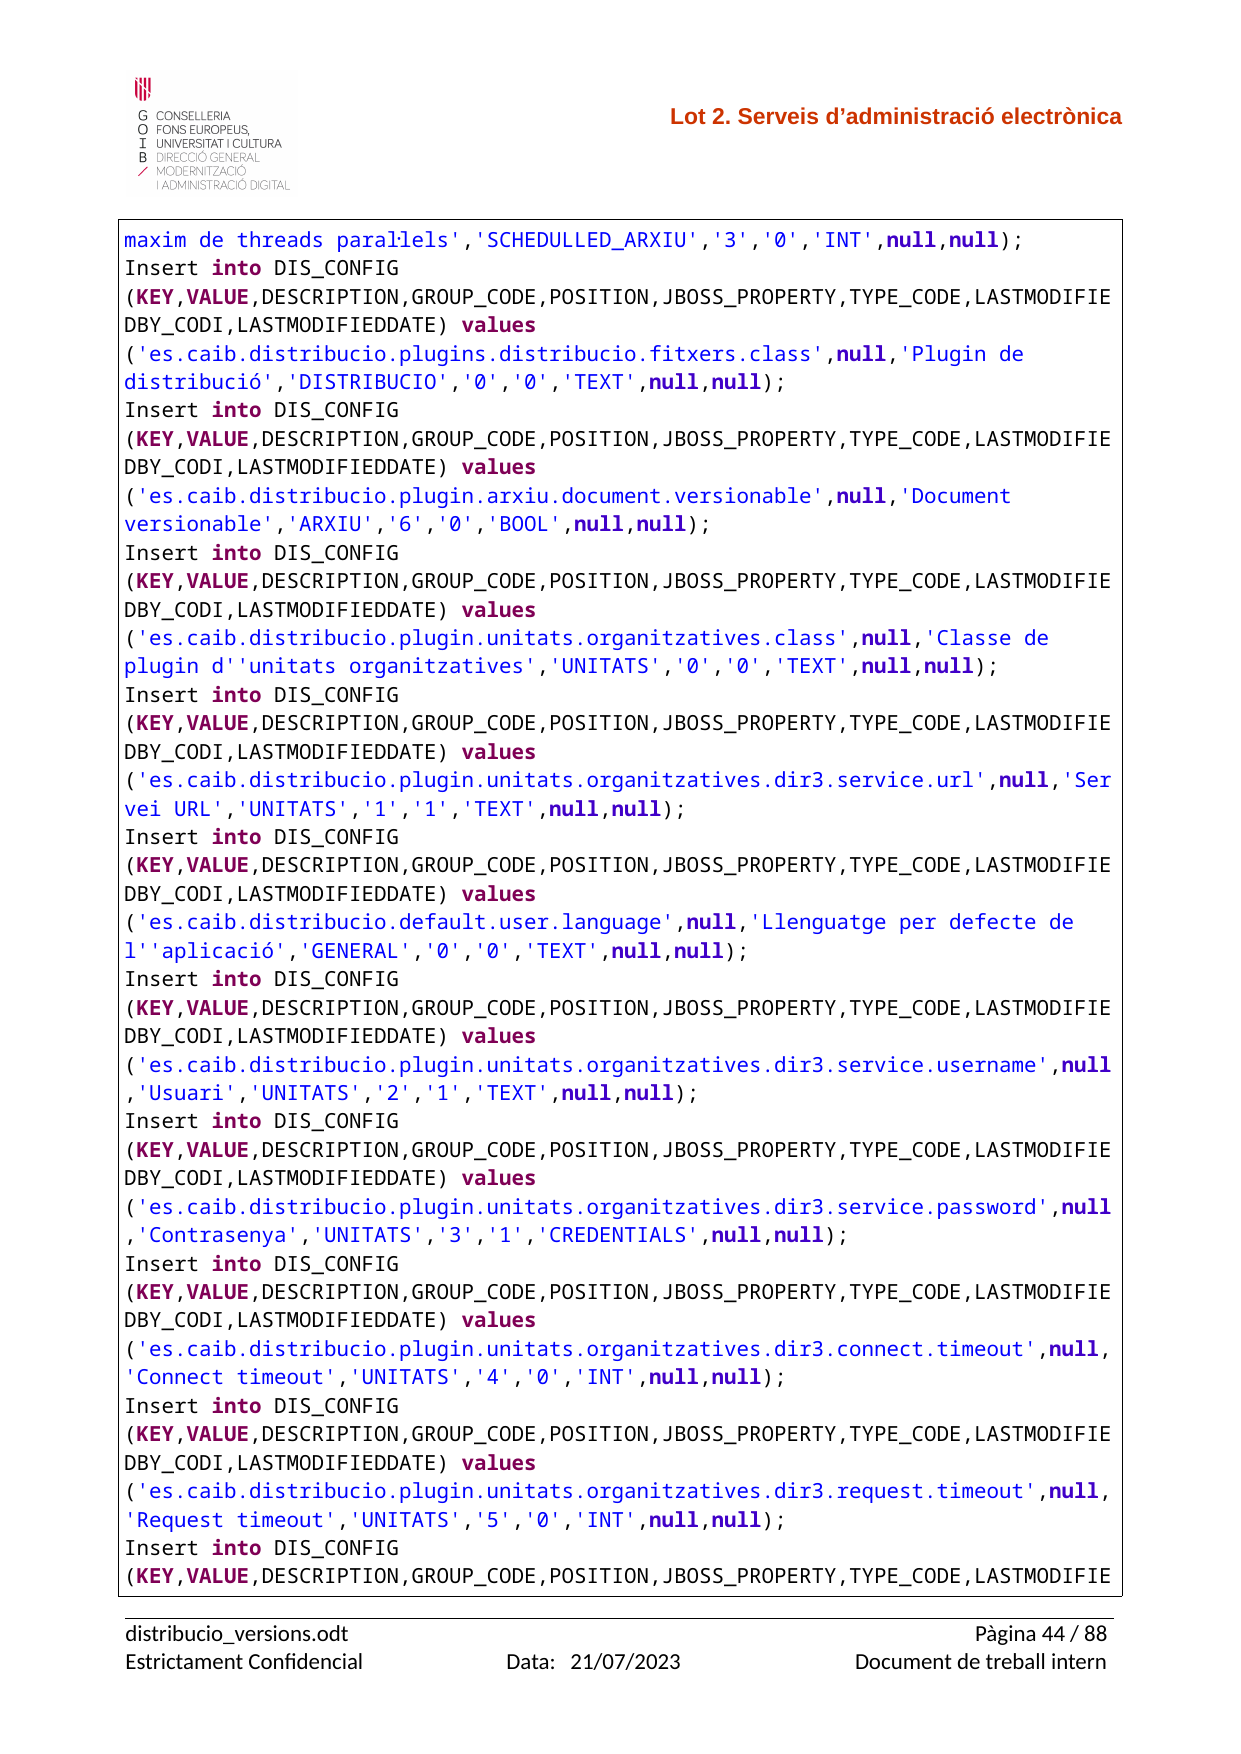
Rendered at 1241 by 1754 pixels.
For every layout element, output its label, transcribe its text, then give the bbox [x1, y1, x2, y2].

table_header maxim de threads paral·lels','SCHEDULLED_ARXIU','3','0','INT',null,null); Insert into DIS_CONFIG (KEY,VALUE,DESCRIPTION,GROUP_CODE,POSITION,JBOSS_PROPERTY,TYPE_CODE,LASTMODIFIEDBY_CODI,LASTMODIFIEDDATE) values ('es.caib.distribucio.plugins.distribucio.fitxers.class',null,'Plugin de distribució','DISTRIBUCIO','0','0','TEXT',null,null); Insert into DIS_CONFIG (KEY,VALUE,DESCRIPTION,GROUP_CODE,POSITION,JBOSS_PROPERTY,TYPE_CODE,LASTMODIFIEDBY_CODI,LASTMODIFIEDDATE) values ('es.caib.distribucio.plugin.arxiu.document.versionable',null,'Document versionable','ARXIU','6','0','BOOL',null,null); Insert into DIS_CONFIG (KEY,VALUE,DESCRIPTION,GROUP_CODE,POSITION,JBOSS_PROPERTY,TYPE_CODE,LASTMODIFIEDBY_CODI,LASTMODIFIEDDATE) values ('es.caib.distribucio.plugin.unitats.organitzatives.class',null,'Classe de plugin d''unitats organitzatives','UNITATS','0','0','TEXT',null,null); Insert into DIS_CONFIG (KEY,VALUE,DESCRIPTION,GROUP_CODE,POSITION,JBOSS_PROPERTY,TYPE_CODE,LASTMODIFIEDBY_CODI,LASTMODIFIEDDATE) values ('es.caib.distribucio.plugin.unitats.organitzatives.dir3.service.url',null,'Servei URL','UNITATS','1','1','TEXT',null,null); Insert into DIS_CONFIG (KEY,VALUE,DESCRIPTION,GROUP_CODE,POSITION,JBOSS_PROPERTY,TYPE_CODE,LASTMODIFIEDBY_CODI,LASTMODIFIEDDATE) values ('es.caib.distribucio.default.user.language',null,'Llenguatge per defecte de l''aplicació','GENERAL','0','0','TEXT',null,null); Insert into DIS_CONFIG (KEY,VALUE,DESCRIPTION,GROUP_CODE,POSITION,JBOSS_PROPERTY,TYPE_CODE,LASTMODIFIEDBY_CODI,LASTMODIFIEDDATE) values ('es.caib.distribucio.plugin.unitats.organitzatives.dir3.service.username',null,'Usuari','UNITATS','2','1','TEXT',null,null); Insert into DIS_CONFIG (KEY,VALUE,DESCRIPTION,GROUP_CODE,POSITION,JBOSS_PROPERTY,TYPE_CODE,LASTMODIFIEDBY_CODI,LASTMODIFIEDDATE) values ('es.caib.distribucio.plugin.unitats.organitzatives.dir3.service.password',null,'Contrasenya','UNITATS','3','1','CREDENTIALS',null,null); Insert into DIS_CONFIG (KEY,VALUE,DESCRIPTION,GROUP_CODE,POSITION,JBOSS_PROPERTY,TYPE_CODE,LASTMODIFIEDBY_CODI,LASTMODIFIEDDATE) values ('es.caib.distribucio.plugin.unitats.organitzatives.dir3.connect.timeout',null,'Connect timeout','UNITATS','4','0','INT',null,null); Insert into DIS_CONFIG (KEY,VALUE,DESCRIPTION,GROUP_CODE,POSITION,JBOSS_PROPERTY,TYPE_CODE,LASTMODIFIEDBY_CODI,LASTMODIFIEDDATE) values ('es.caib.distribucio.plugin.unitats.organitzatives.dir3.request.timeout',null,'Request timeout','UNITATS','5','0','INT',null,null); Insert into DIS_CONFIG (KEY,VALUE,DESCRIPTION,GROUP_CODE,POSITION,JBOSS_PROPERTY,TYPE_CODE,LASTMODIFIE [119, 220, 1122, 1596]
picture [126, 70, 299, 197]
